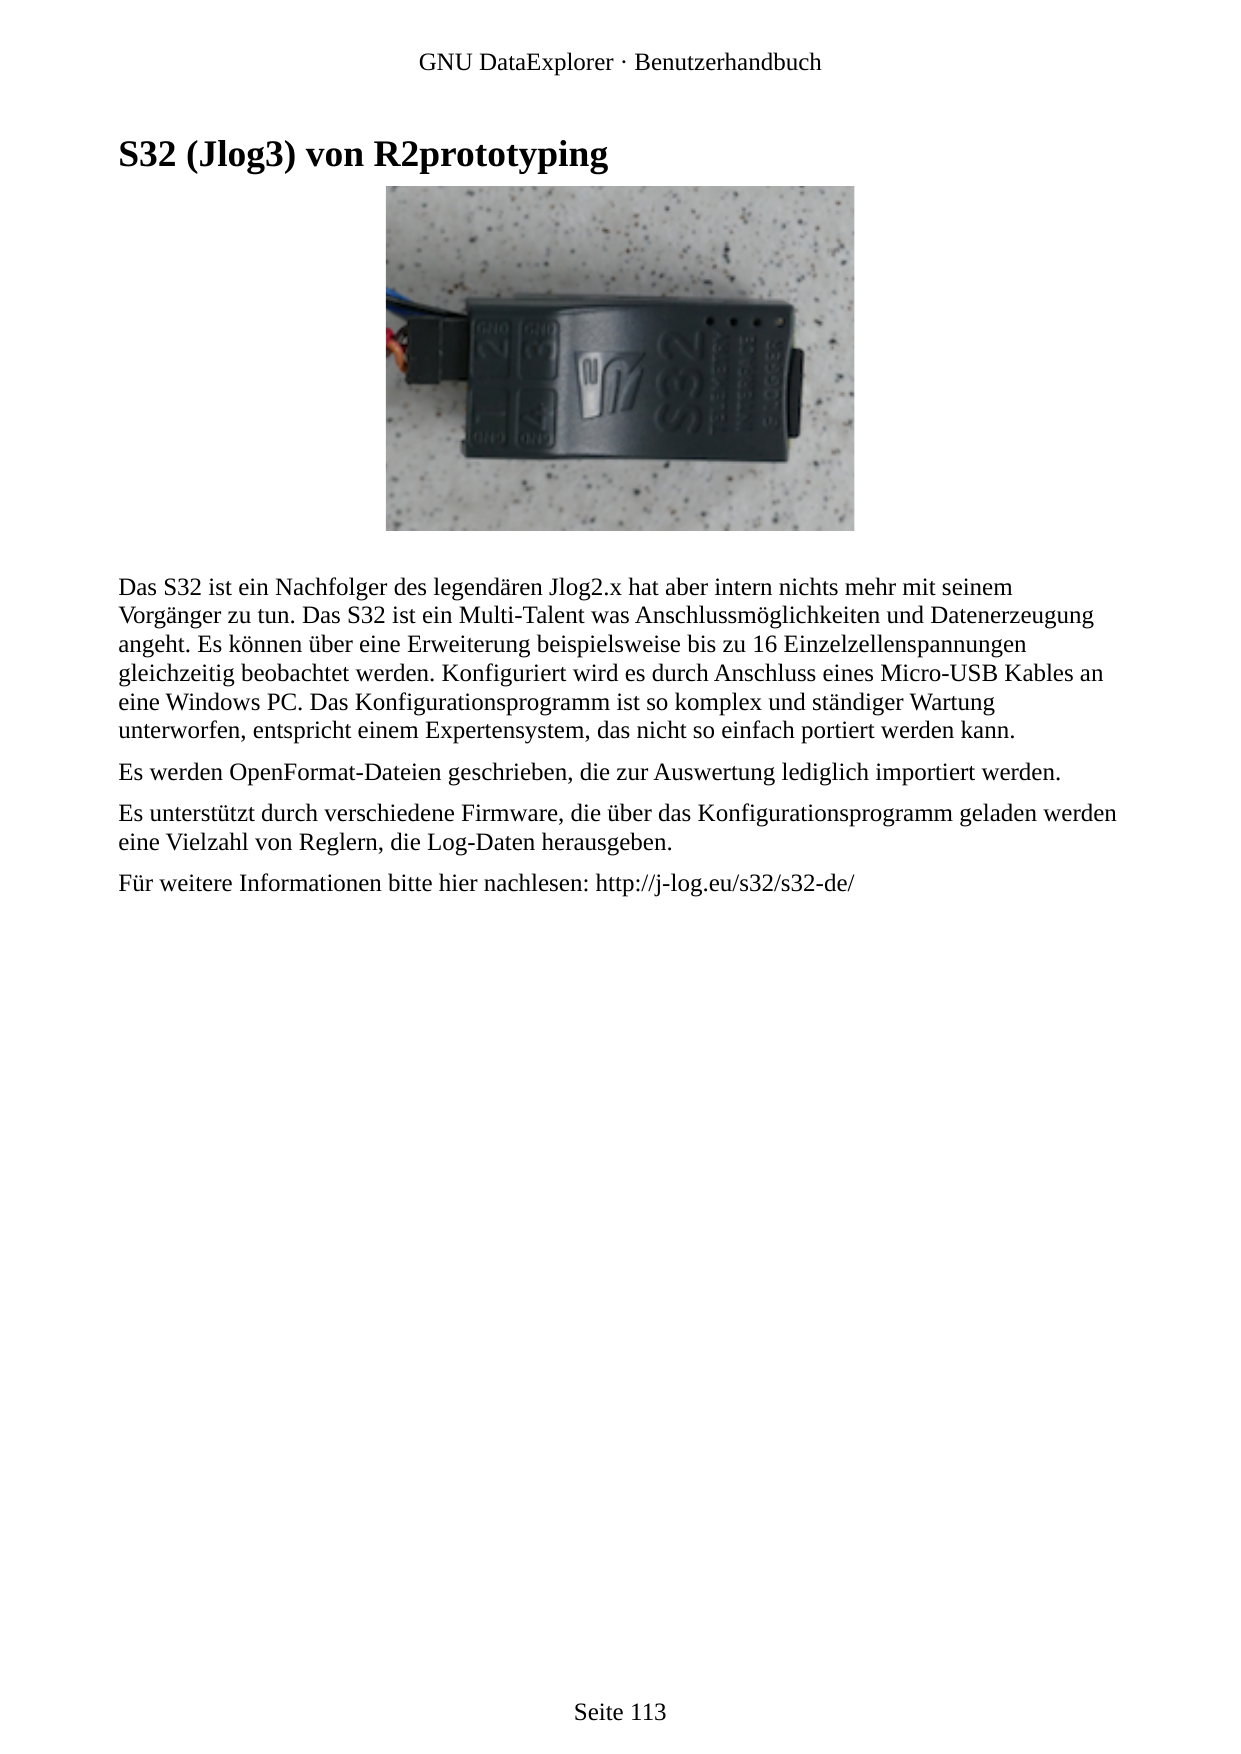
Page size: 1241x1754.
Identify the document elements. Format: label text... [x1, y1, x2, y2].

text Das S32 ist ein Nachfolger des legendären Jlog2.x hat aber intern nichts mehr mit seinem Vorgänger zu tun. Das S32 ist ein Multi-Talent was Anschlussmöglichkeiten und Datenerzeugung angeht. Es können über eine Erweiterung beispielsweise bis zu 16 Einzelzellenspannungen gleichzeitig beobachtet werden. Konfiguriert wird es durch Anschluss eines Micro-USB Kables an eine Windows PC. Das Konfigurationsprogramm ist so komplex und ständiger Wartung unterworfen, entspricht einem Expertensystem, das nicht so einfach portiert werden kann. [118, 572, 1122, 744]
subtitle S32 (Jlog3) von R2prototyping [118, 131, 1122, 174]
picture [385, 186, 855, 531]
text Für weitere Informationen bitte hier nachlesen: http://j-log.eu/s32/s32-de/ [118, 868, 1122, 897]
text Es werden OpenFormat-Dateien geschrieben, die zur Auswertung lediglich importiert werden. [118, 757, 1122, 786]
text Es unterstützt durch verschiedene Firmware, die über das Konfigurationsprogramm geladen werden eine Vielzahl von Reglern, die Log-Daten herausgeben. [118, 798, 1122, 856]
